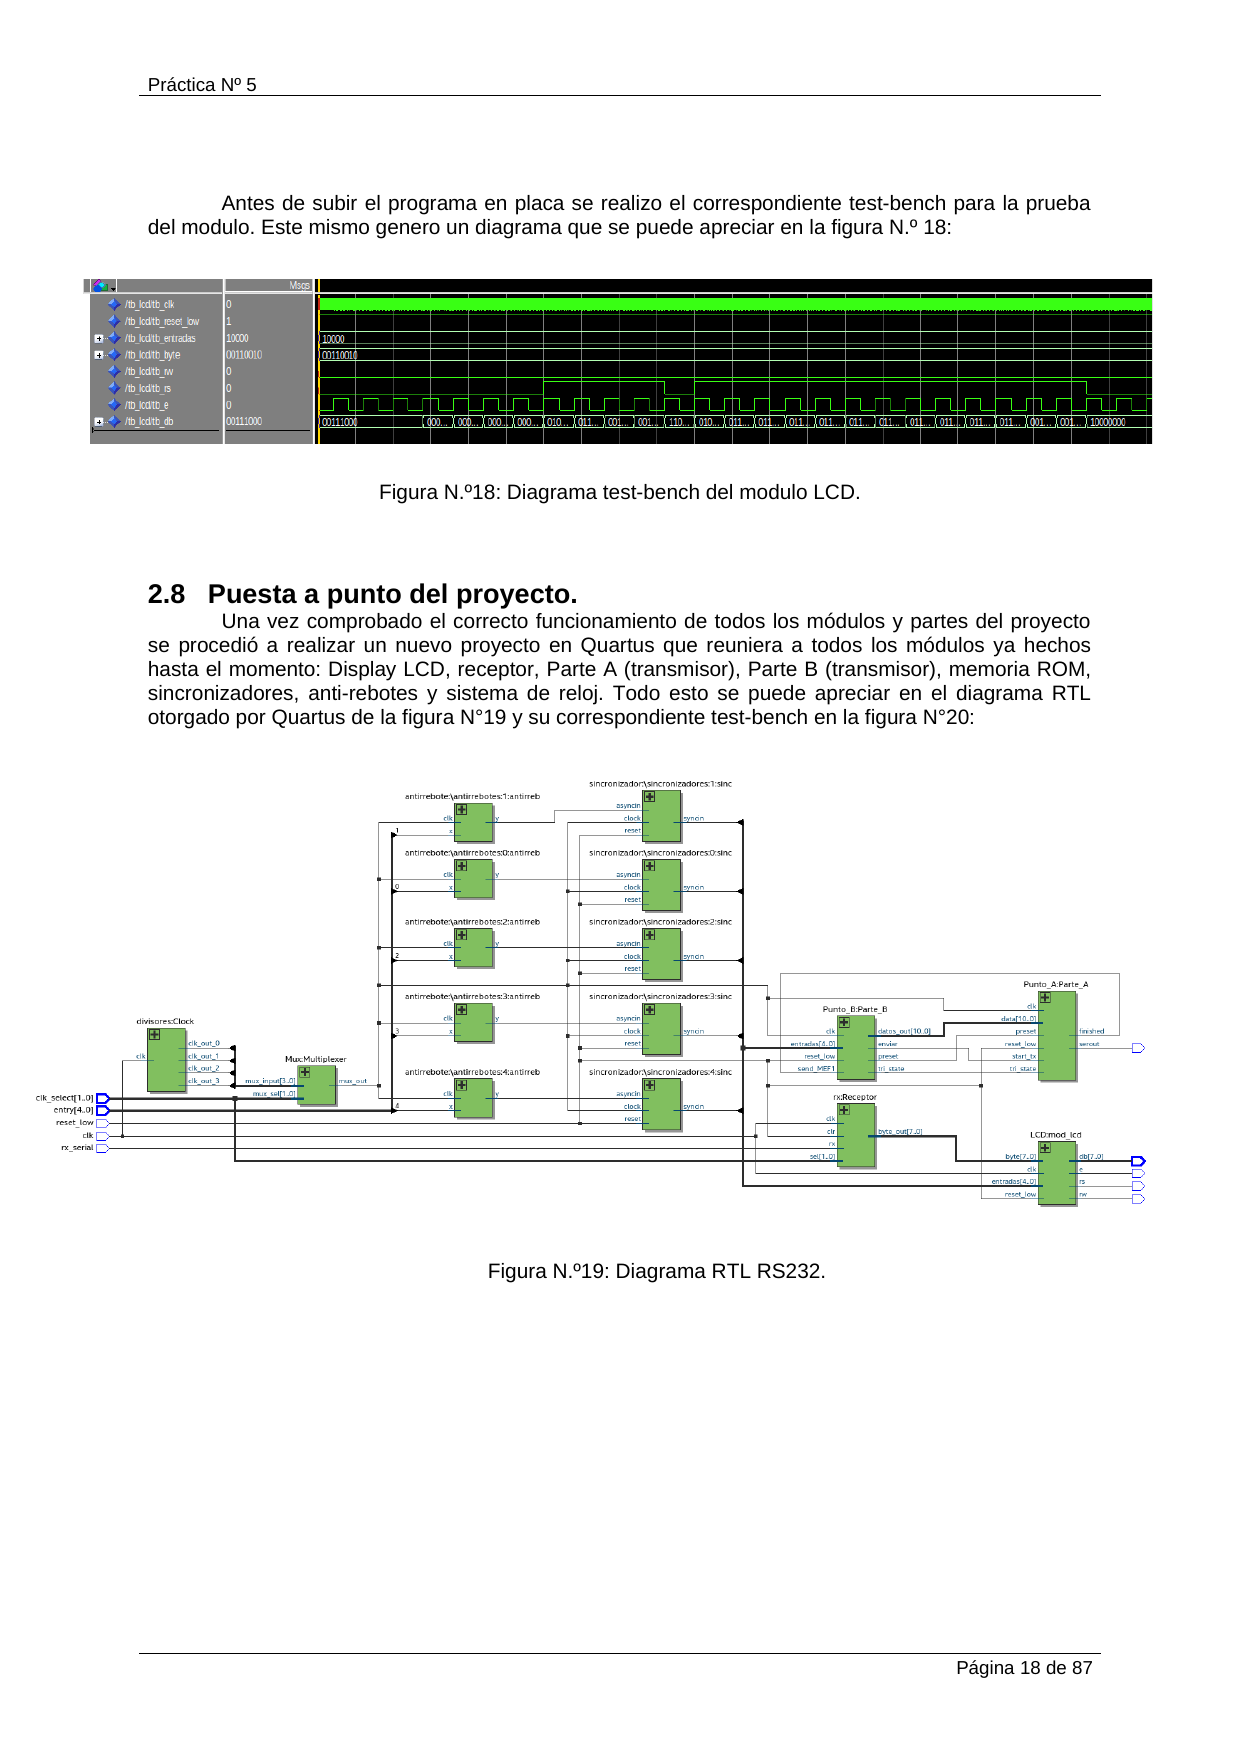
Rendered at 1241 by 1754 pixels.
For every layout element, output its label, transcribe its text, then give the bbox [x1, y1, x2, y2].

picture [83, 279, 1153, 359]
text Una vez comprobado el correcto funcionamiento de todos los módulos y partes del proyecto se procedió a realizar un nuevo proyecto en Quartus que reuniera a todos los módulos ya hechos hasta el momento: Display LCD, receptor, Parte A (transmisor), Parte B (transmisor), memoria ROM, sincronizadores, anti-rebotes y sistema de reloj. Todo esto se puede apreciar en el diagrama RTL otorgado por Quartus de la figura N°19 y su correspondiente test-bench en la figura N°20: [148, 609, 1092, 729]
text Antes de subir el programa en placa se realizo el correspondiente test-bench para la prueba del modulo. Este mismo genero un diagrama que se puede apreciar en la figura N.º 18: [148, 191, 1092, 238]
picture [21, 761, 1147, 1223]
subtitle Puesta a punto del proyecto. [148, 578, 1092, 609]
text Figura N.º19: Diagrama RTL RS232. [148, 1259, 1092, 1283]
text Figura N.º18: Diagrama test-bench del modulo LCD. [148, 480, 1092, 504]
